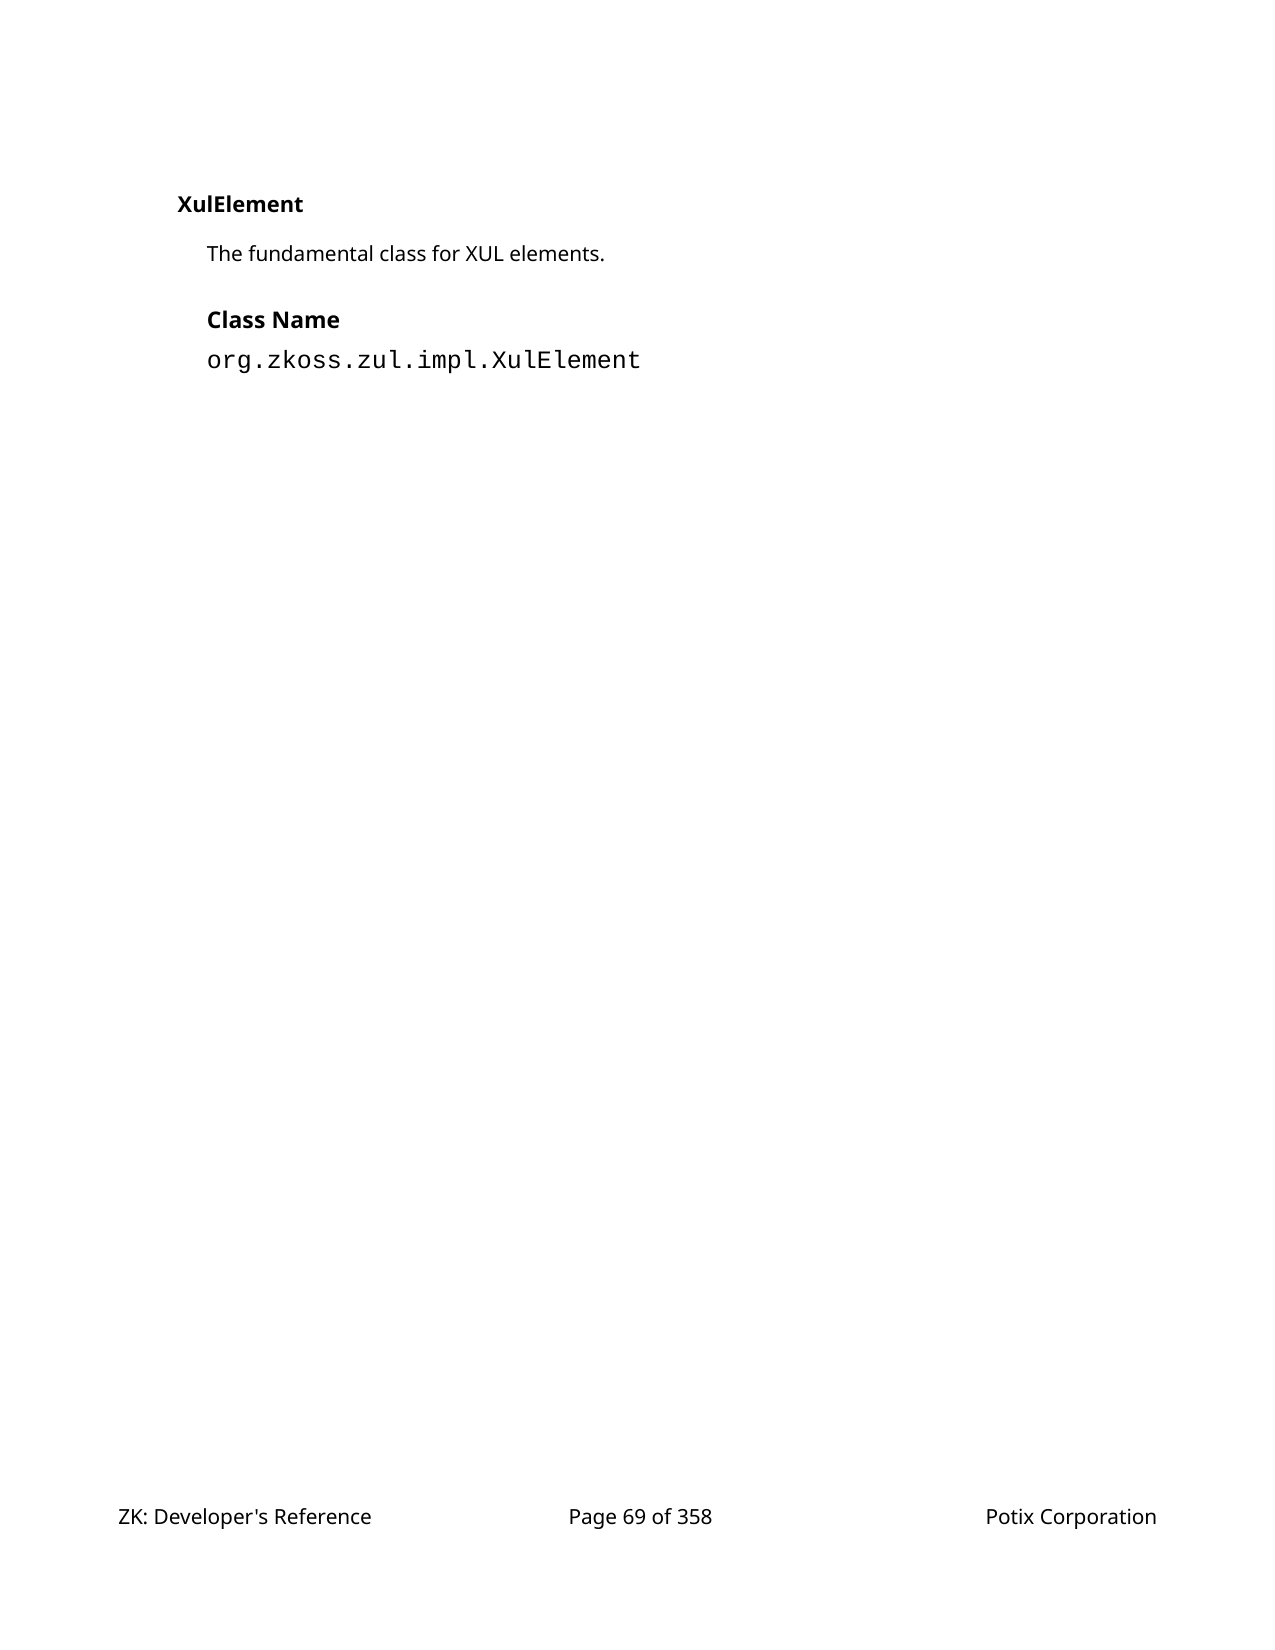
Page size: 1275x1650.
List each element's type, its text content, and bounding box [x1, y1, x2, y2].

text The fundamental class for XUL elements. [207, 239, 1157, 268]
text org.zkoss.zul.impl.XulElement [207, 348, 1157, 376]
subtitle Class Name [207, 304, 1157, 336]
subtitle XulElement [177, 189, 1157, 219]
